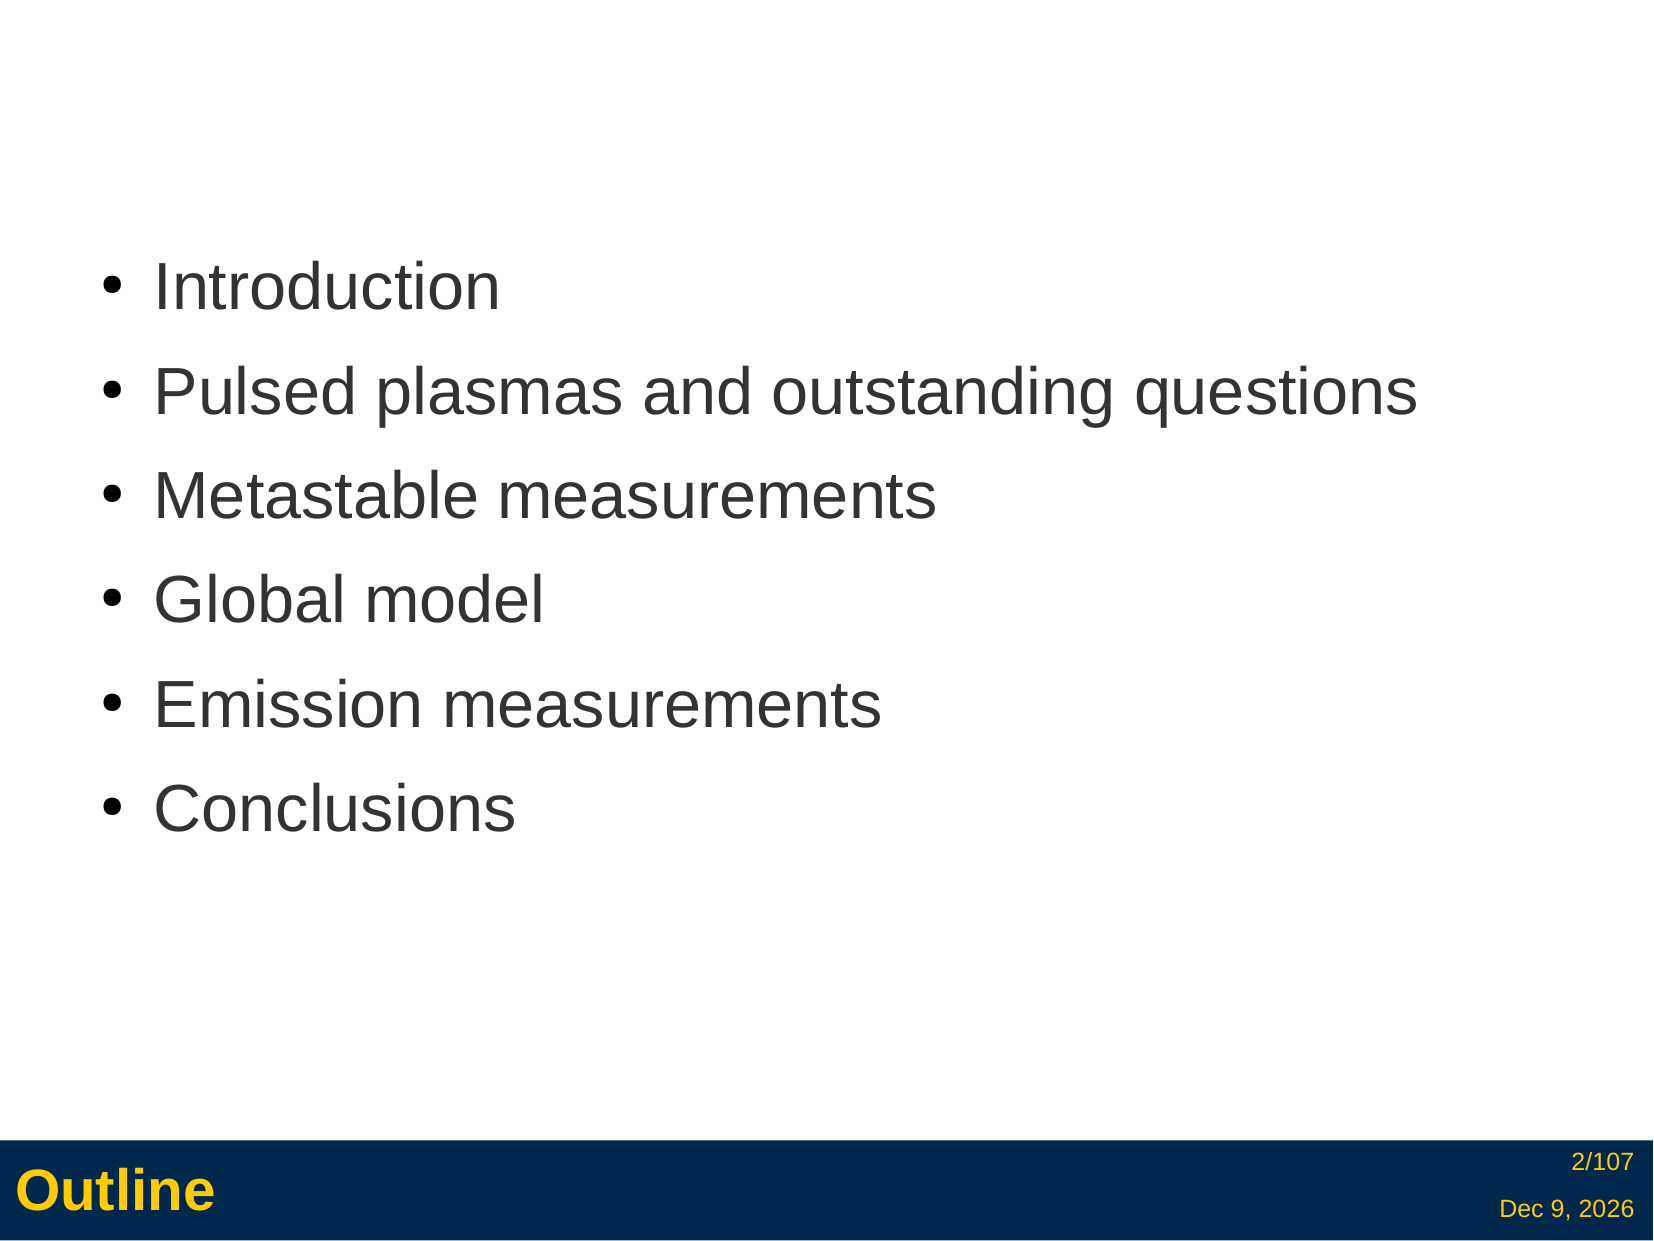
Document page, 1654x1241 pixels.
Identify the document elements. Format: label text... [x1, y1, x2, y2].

title Outline [14, 1140, 1380, 1241]
list Introduction Pulsed plasmas and outstanding questions Metastable measurements Global model Emission measurements Conclusions [82, 75, 1571, 1021]
